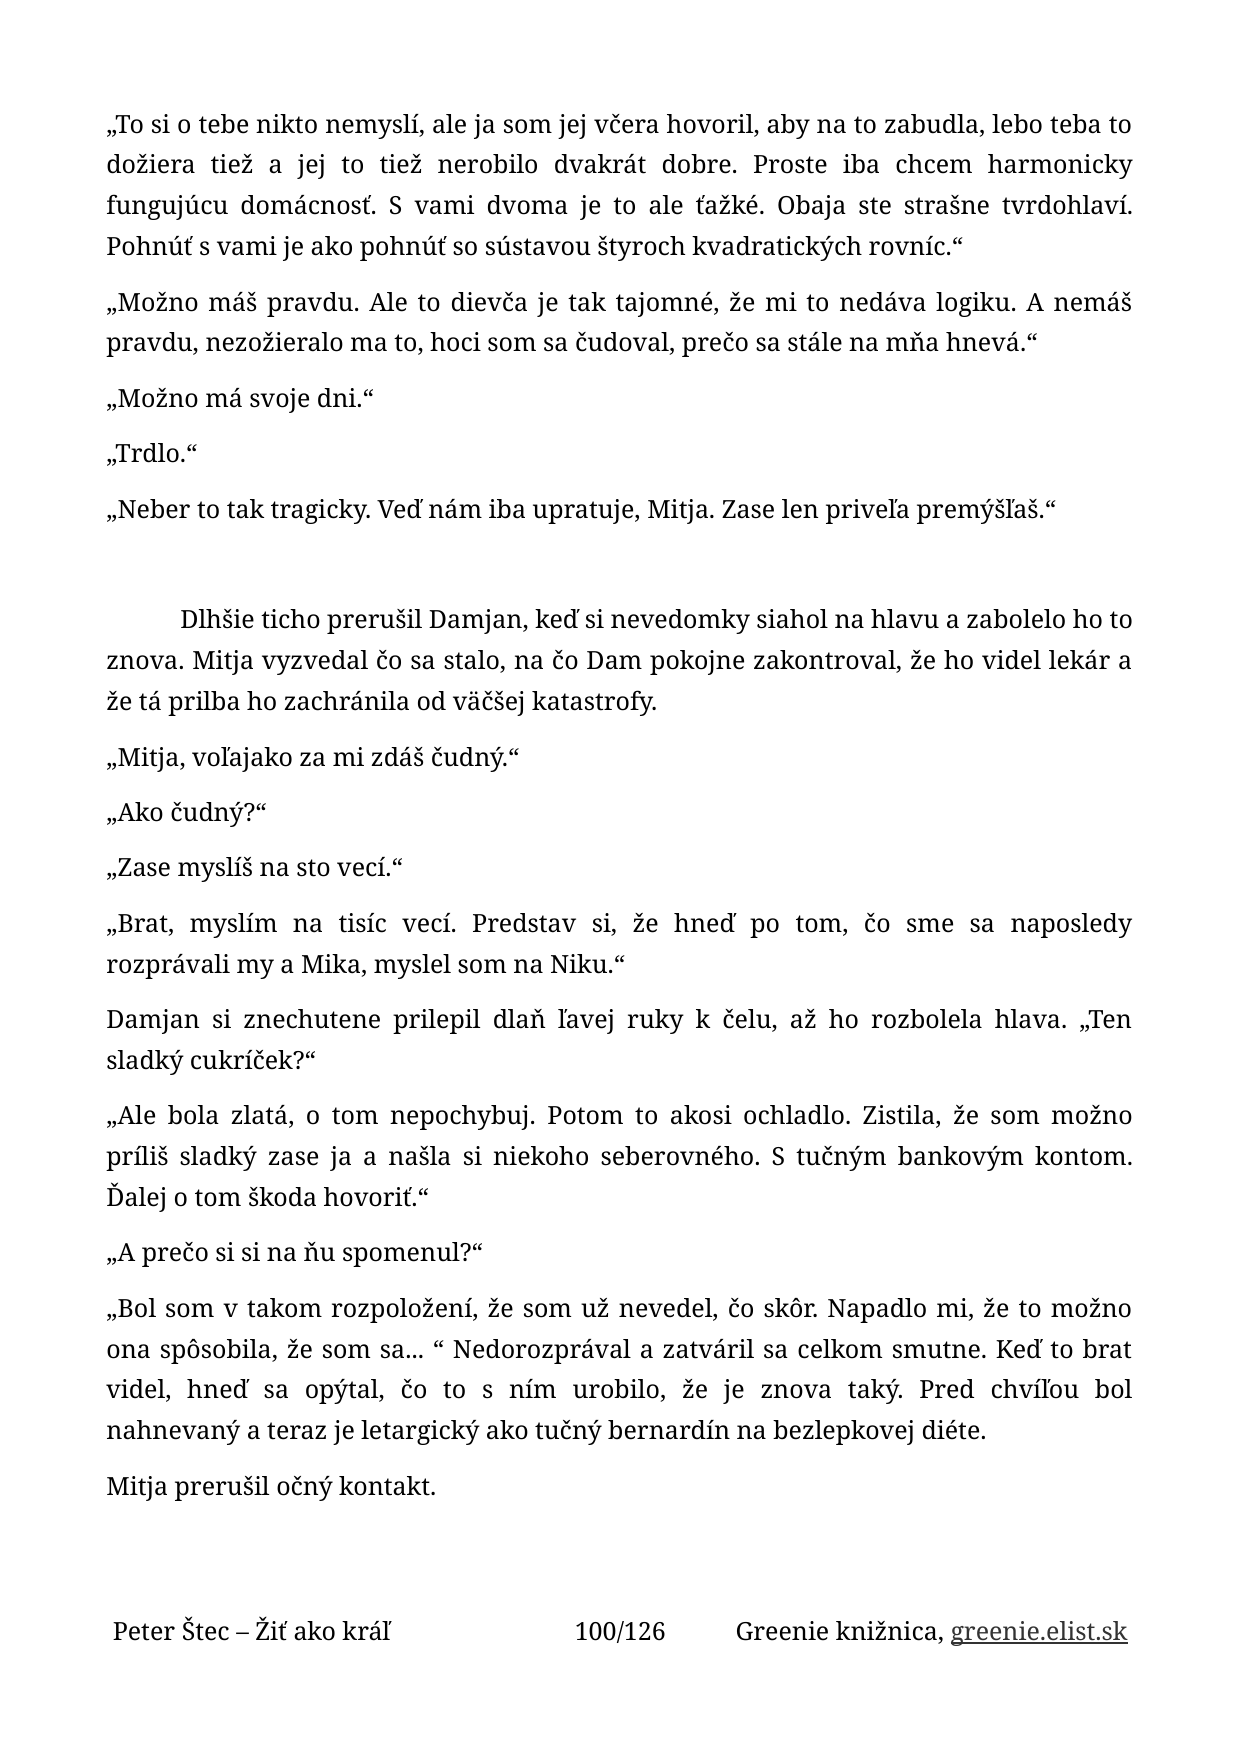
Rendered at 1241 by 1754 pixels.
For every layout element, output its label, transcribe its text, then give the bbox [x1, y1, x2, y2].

text „Neber to tak tragicky. Veď nám iba upratuje, Mitja. Zase len priveľa premýšľaš.“ [106, 491, 1134, 525]
text „To si o tebe nikto nemyslí, ale ja som jej včera hovoril, aby na to zabudla, lebo teba to dožiera tiež a jej to tiež nerobilo dvakrát dobre. Proste iba chcem harmonicky fungujúcu domácnosť. S vami dvoma je to ale ťažké. Obaja ste strašne tvrdohlaví. Pohnúť s vami je ako pohnúť so sústavou štyroch kvadratických rovníc.“ [106, 106, 1134, 263]
text „Mitja, voľajako za mi zdáš čudný.“ [106, 739, 1134, 773]
text Mitja prerušil očný kontakt. [106, 1468, 1134, 1502]
text „A prečo si si na ňu spomenul?“ [106, 1235, 1134, 1269]
text „Zase myslíš na sto vecí.“ [106, 850, 1134, 884]
text „Brat, myslím na tisíc vecí. Predstav si, že hneď po tom, čo sme sa naposledy rozprávali my a Mika, myslel som na Niku.“ [106, 905, 1134, 980]
text „Možno má svoje dni.“ [106, 380, 1134, 414]
text „Bol som v takom rozpoložení, že som už nevedel, čo skôr. Napadlo mi, že to možno ona spôsobila, že som sa... “ Nedorozprával a zatváril sa celkom smutne. Keď to brat videl, hneď sa opýtal, čo to s ním urobilo, že je znova taký. Pred chvíľou bol nahnevaný a teraz je letargický ako tučný bernardín na bezlepkovej diéte. [106, 1290, 1134, 1447]
text Damjan si znechutene prilepil dlaň ľavej ruky k čelu, až ho rozbolela hlava. „Ten sladký cukríček?“ [106, 1002, 1134, 1077]
text „Možno máš pravdu. Ale to dievča je tak tajomné, že mi to nedáva logiku. A nemáš pravdu, nezožieralo ma to, hoci som sa čudoval, prečo sa stále na mňa hnevá.“ [106, 284, 1134, 359]
text „Ale bola zlatá, o tom nepochybuj. Potom to akosi ochladlo. Zistila, že som možno príliš sladký zase ja a našla si niekoho seberovného. S tučným bankovým kontom. Ďalej o tom škoda hovoriť.“ [106, 1098, 1134, 1214]
text Dlhšie ticho prerušil Damjan, keď si nevedomky siahol na hlavu a zabolelo ho to znova. Mitja vyzvedal čo sa stalo, na čo Dam pokojne zakontroval, že ho videl lekár a že tá prilba ho zachránila od väčšej katastrofy. [106, 602, 1134, 718]
text „Trdlo.“ [106, 436, 1134, 470]
text „Ako čudný?“ [106, 794, 1134, 829]
